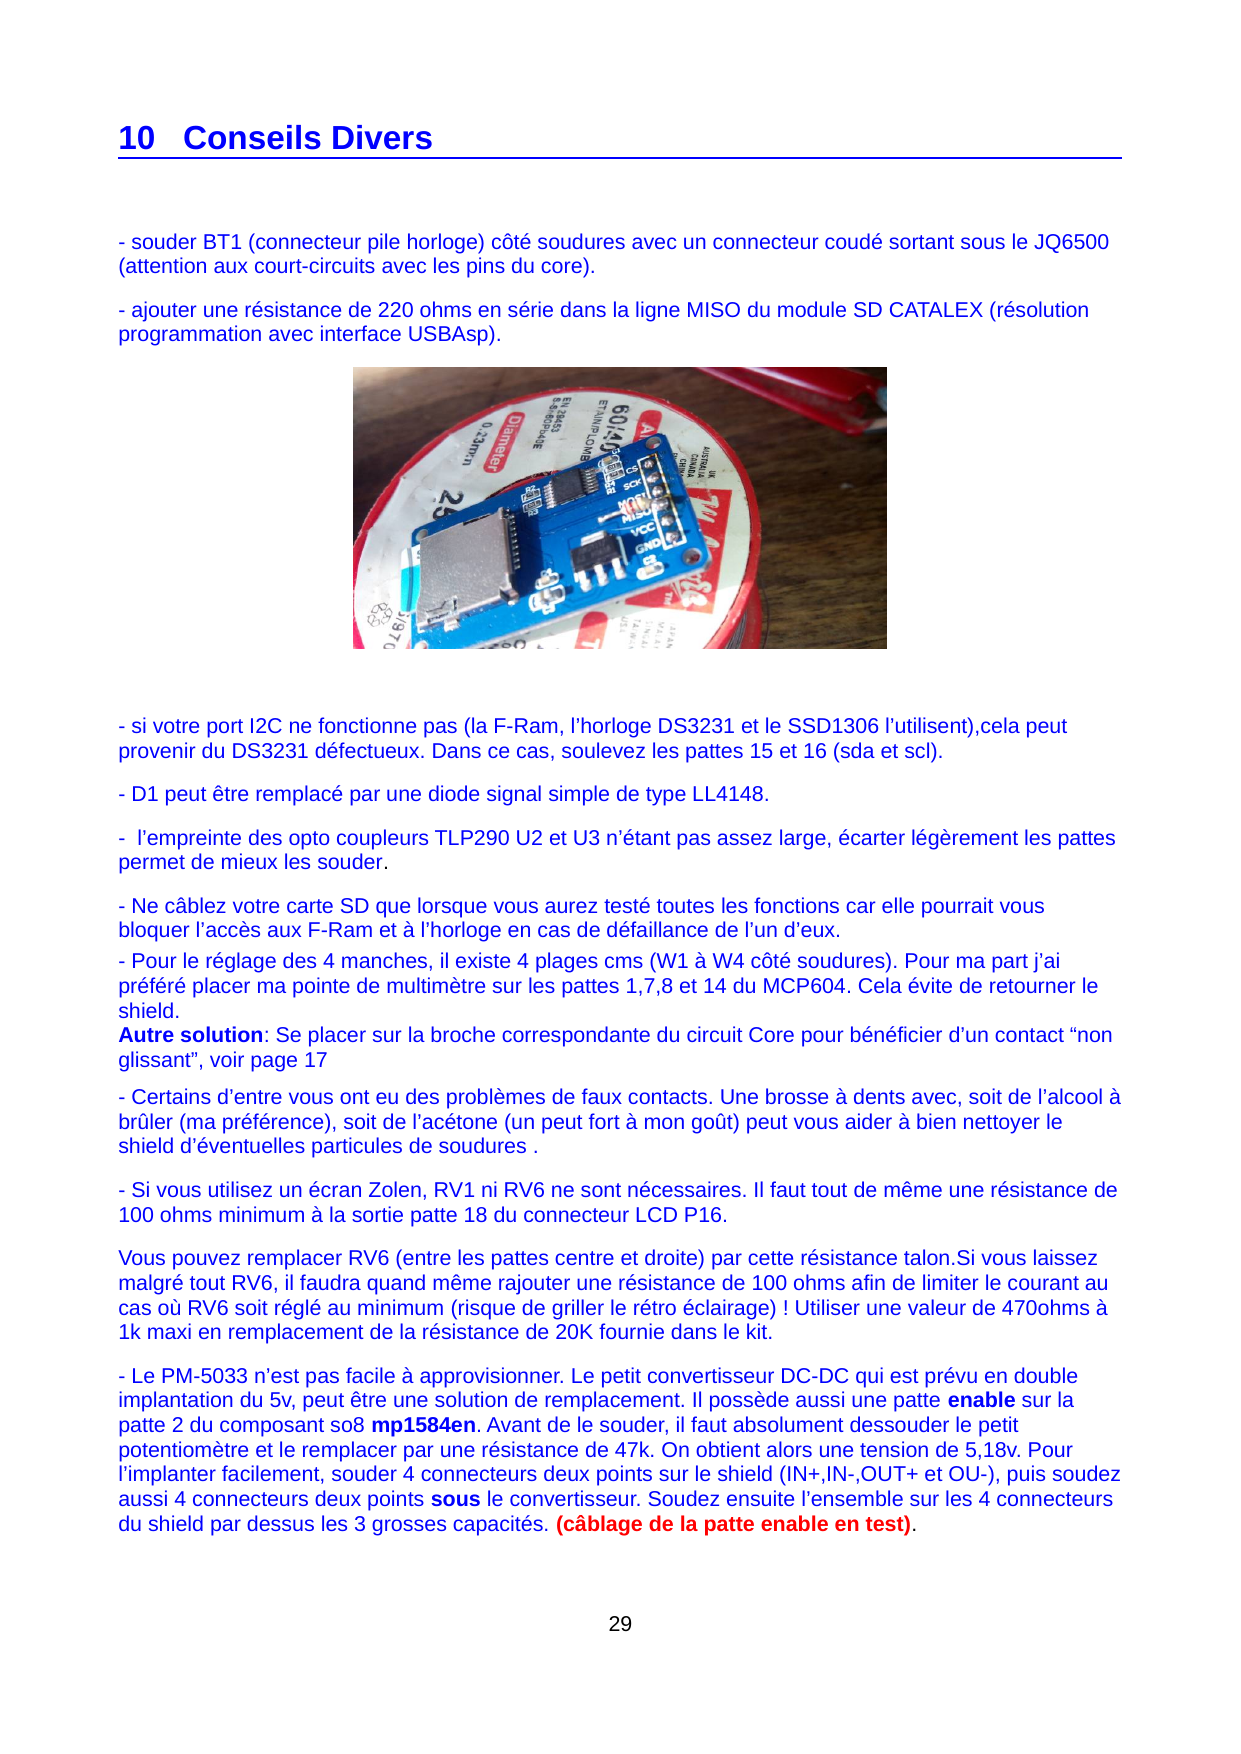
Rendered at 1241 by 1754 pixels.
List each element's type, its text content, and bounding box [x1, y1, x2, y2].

text - D1 peut être remplacé par une diode signal simple de type LL4148. [118, 781, 1122, 806]
subtitle 10 Conseils Divers [118, 118, 1122, 157]
text Autre solution: Se placer sur la broche correspondante du circuit Core pour bénéficier d’un contact “non glissant”, voir page 17 [118, 1022, 1122, 1072]
text - Le PM-5033 n’est pas facile à approvisionner. Le petit convertisseur DC-DC qui est prévu en double implantation du 5v, peut être une solution de remplacement. Il possède aussi une patte enable sur la patte 2 du composant so8 mp1584en. Avant de le souder, il faut absolument dessouder le petit potentiomètre et le remplacer par une résistance de 47k. On obtient alors une tension de 5,18v. Pour l’implanter facilement, souder 4 connecteurs deux points sur le shield (IN+,IN-,OUT+ et OU-), puis soudez aussi 4 connecteurs deux points sous le convertisseur. Soudez ensuite l’ensemble sur les 4 connecteurs du shield par dessus les 3 grosses capacités. (câblage de la patte enable en test). [118, 1363, 1122, 1536]
text - ajouter une résistance de 220 ohms en série dans la ligne MISO du module SD CATALEX (résolution programmation avec interface USBAsp). [118, 297, 1122, 346]
text Vous pouvez remplacer RV6 (entre les pattes centre et droite) par cette résistance talon.Si vous laissez malgré tout RV6, il faudra quand même rajouter une résistance de 100 ohms afin de limiter le courant au cas où RV6 soit réglé au minimum (risque de griller le rétro éclairage) ! Utiliser une valeur de 470ohms à 1k maxi en remplacement de la résistance de 20K fournie dans le kit. [118, 1245, 1122, 1344]
text - Pour le réglage des 4 manches, il existe 4 plages cms (W1 à W4 côté soudures). Pour ma part j’ai préféré placer ma pointe de multimètre sur les pattes 1,7,8 et 14 du MCP604. Cela évite de retourner le shield. [118, 948, 1122, 1022]
text - si votre port I2C ne fonctionne pas (la F-Ram, l’horloge DS3231 et le SSD1306 l’utilisent),cela peut provenir du DS3231 défectueux. Dans ce cas, soulevez les pattes 15 et 16 (sda et scl). [118, 713, 1122, 762]
text - l’empreinte des opto coupleurs TLP290 U2 et U3 n’étant pas assez large, écarter légèrement les pattes permet de mieux les souder. [118, 825, 1122, 874]
text - souder BT1 (connecteur pile horloge) côté soudures avec un connecteur coudé sortant sous le JQ6500 (attention aux court-circuits avec les pins du core). [118, 229, 1122, 278]
text - Ne câblez votre carte SD que lorsque vous aurez testé toutes les fonctions car elle pourrait vous bloquer l’accès aux F-Ram et à l’horloge en cas de défaillance de l’un d’eux. [118, 893, 1122, 942]
text - Certains d’entre vous ont eu des problèmes de faux contacts. Une brosse à dents avec, soit de l’alcool à brûler (ma préférence), soit de l’acétone (un peut fort à mon goût) peut vous aider à bien nettoyer le shield d’éventuelles particules de soudures . [118, 1084, 1122, 1158]
picture [352, 366, 888, 650]
text - Si vous utilisez un écran Zolen, RV1 ni RV6 ne sont nécessaires. Il faut tout de même une résistance de 100 ohms minimum à la sortie patte 18 du connecteur LCD P16. [118, 1177, 1122, 1227]
